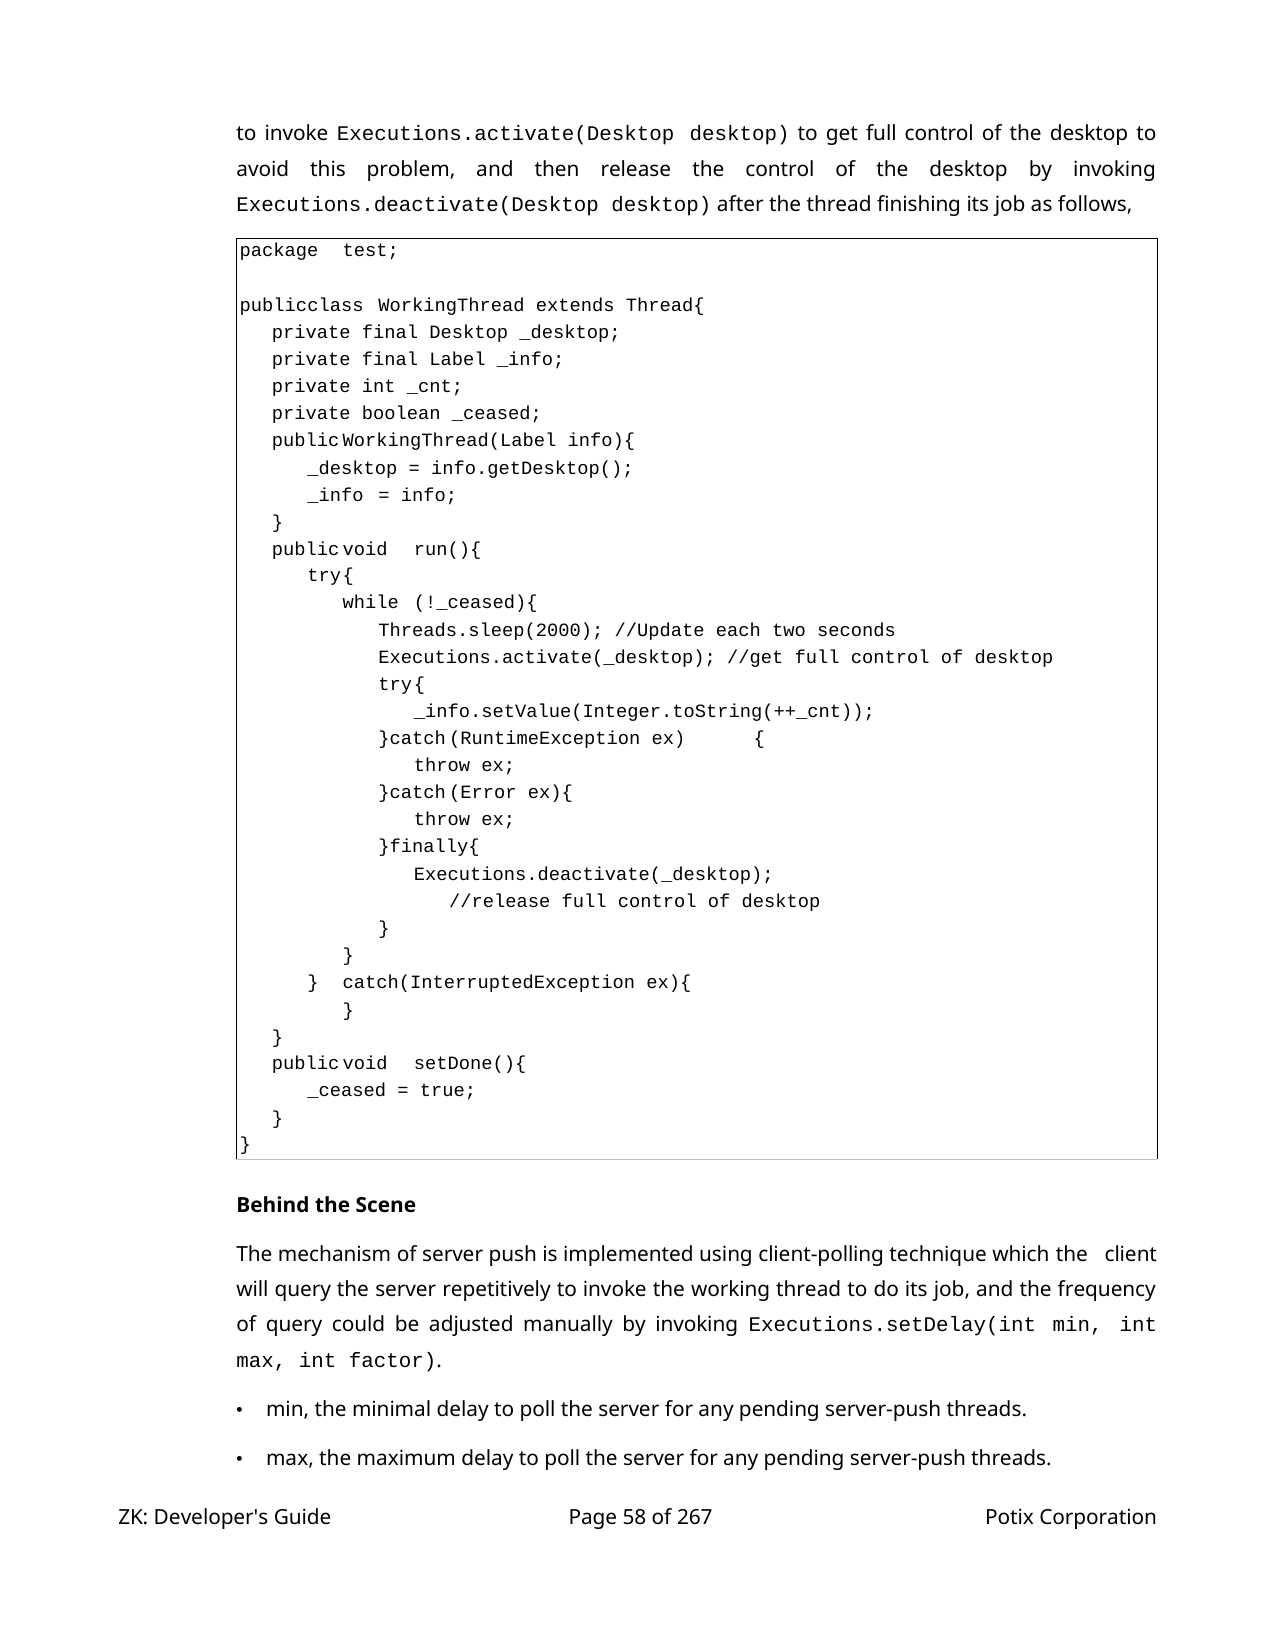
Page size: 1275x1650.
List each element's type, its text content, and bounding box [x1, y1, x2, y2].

text while (!_ceased){ [237, 590, 1157, 614]
text } } [237, 1106, 1157, 1159]
text Executions.deactivate(_desktop); [237, 861, 1157, 886]
text package test; [237, 239, 1157, 262]
text _ceased = true; [237, 1078, 1157, 1103]
text private final Label _info; [237, 347, 1157, 371]
text private int _cnt; [237, 374, 1157, 398]
text } catch(InterruptedException ex){ [237, 970, 1157, 994]
text } [237, 916, 1157, 940]
text _desktop = info.getDesktop(); [237, 456, 1157, 480]
text } [237, 997, 1157, 1022]
text } public void run(){ try { [237, 510, 1157, 587]
text private final Desktop _desktop; [237, 319, 1157, 344]
text public class WorkingThread extends Thread{ [237, 292, 1157, 317]
text } public void setDone(){ [237, 1024, 1157, 1075]
text }catch (Error ex){ [237, 780, 1157, 804]
subtitle Behind the Scene [236, 1190, 1157, 1218]
text The mechanism of server push is implemented using client-polling technique which the client will query the server repetitively to invoke the working thread to do its job, and the frequency of query could be adjusted manually by invoking Executions.setDelay(int min, int max, int factor). [236, 1239, 1157, 1373]
text try { [237, 672, 1157, 696]
text to invoke Executions.activate(Desktop desktop) to get full control of the desktop to avoid this problem, and then release the control of the desktop by invoking Executions.deactivate(Desktop desktop) after the thread finishing its job as follows, [236, 118, 1157, 217]
text } [237, 943, 1157, 967]
text private boolean _ceased; [237, 401, 1157, 425]
text _info = info; [237, 483, 1157, 507]
text throw ex; [237, 807, 1157, 831]
text //release full control of desktop [237, 889, 1157, 913]
text Executions.activate(_desktop); //get full control of desktop [237, 644, 1157, 669]
list min, the minimal delay to poll the server for any pending server-push threads. [236, 1394, 1157, 1422]
text Threads.sleep(2000); //Update each two seconds [237, 617, 1157, 642]
list max, the maximum delay to poll the server for any pending server-push threads. [236, 1443, 1157, 1471]
text _info.setValue(Integer.toString(++_cnt)); [237, 699, 1157, 723]
text }catch (RuntimeException ex) { throw ex; [237, 726, 1157, 777]
text public WorkingThread(Label info){ [237, 428, 1157, 453]
text }finally{ [237, 834, 1157, 858]
